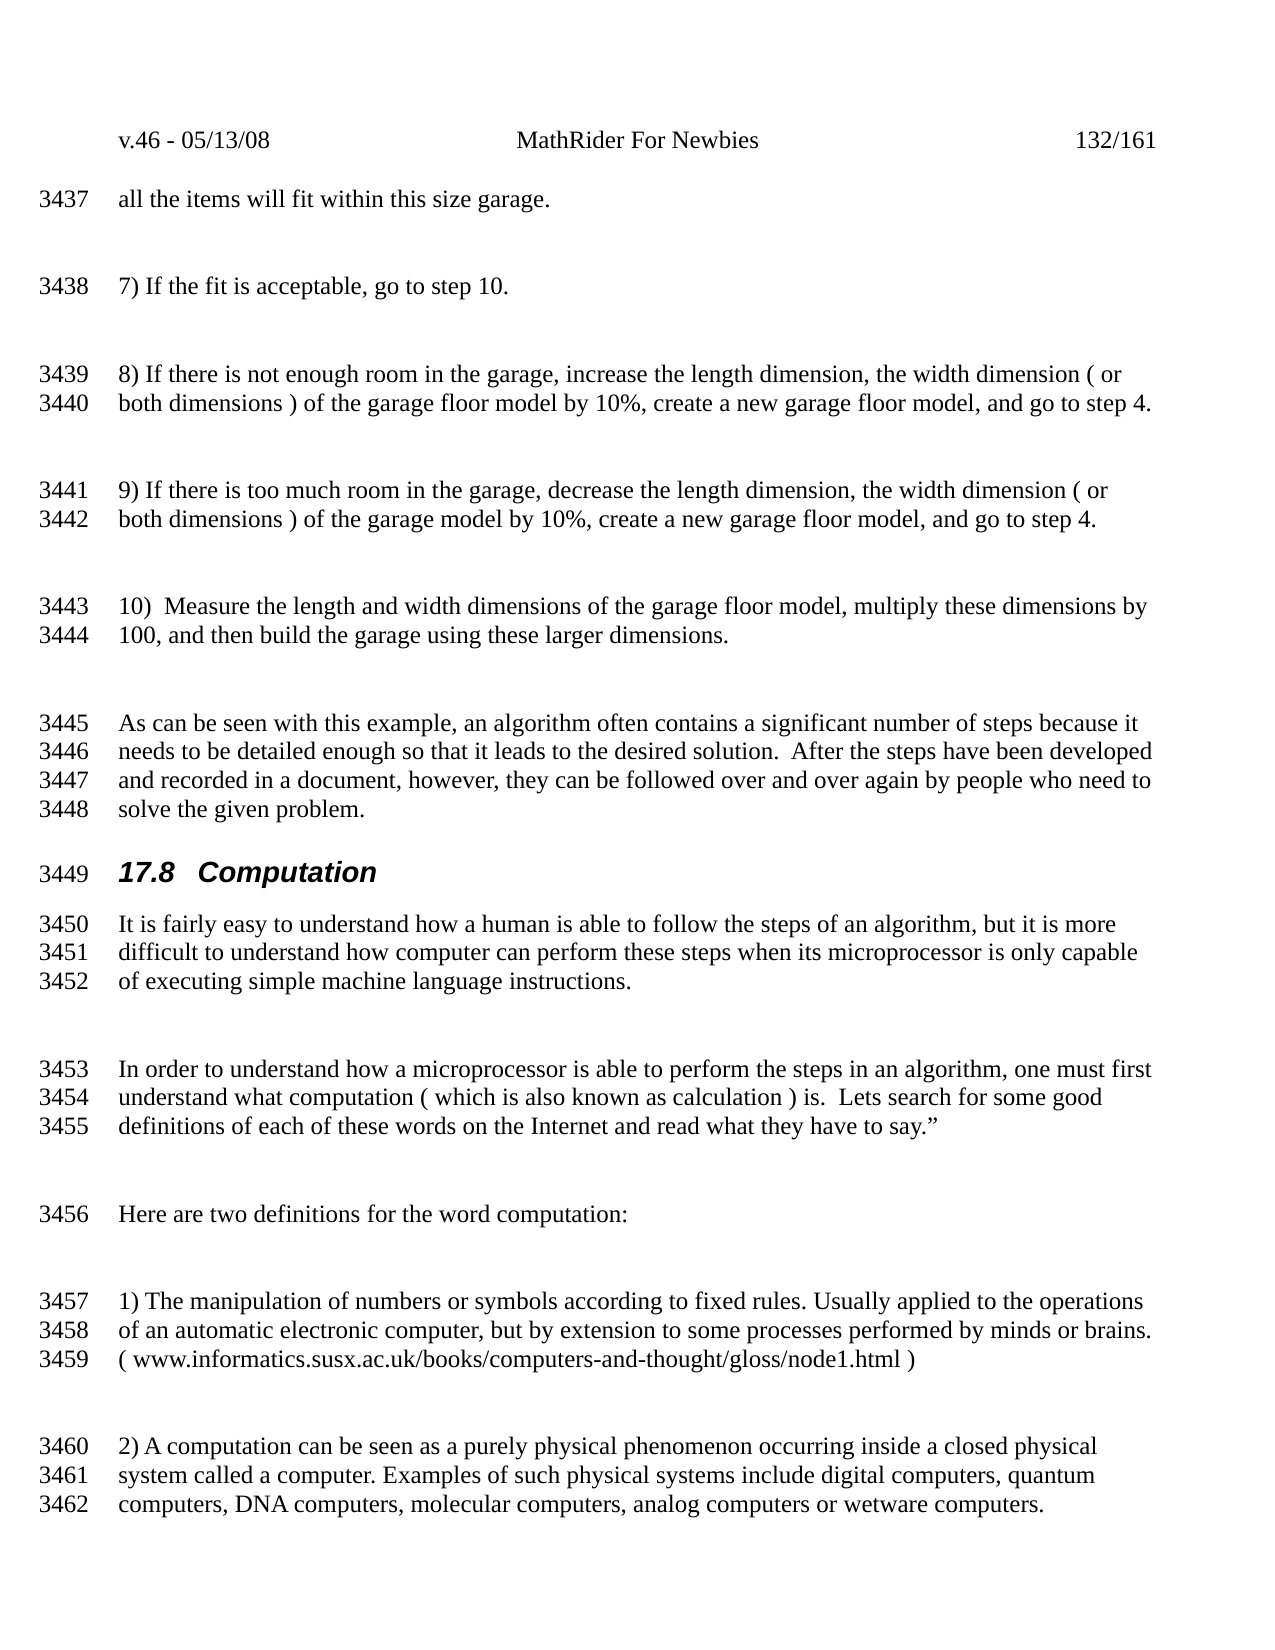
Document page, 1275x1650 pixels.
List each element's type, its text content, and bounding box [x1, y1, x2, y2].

text 9) If there is too much room in the garage, decrease the length dimension, the width dimension ( or both dimensions ) of the garage model by 10%, create a new garage floor model, and go to step 4. [118, 475, 1157, 533]
text all the items will fit within this size garage. [118, 184, 1157, 213]
text 2) A computation can be seen as a purely physical phenomenon occurring inside a closed physical system called a computer. Examples of such physical systems include digital computers, quantum computers, DNA computers, molecular computers, analog computers or wetware computers. [118, 1431, 1157, 1517]
text Here are two definitions for the word computation: [118, 1199, 1157, 1227]
text It is fairly easy to understand how a human is able to follow the steps of an algorithm, but it is more difficult to understand how computer can perform these steps when its microprocessor is only capable of executing simple machine language instructions. [118, 909, 1157, 995]
subtitle Computation [118, 855, 1157, 889]
text 7) If the fit is acceptable, go to step 10. [118, 271, 1157, 300]
text As can be seen with this example, an algorithm often contains a significant number of steps because it needs to be detailed enough so that it leads to the desired solution. After the steps have been developed and recorded in a document, however, they can be followed over and over again by people who need to solve the given problem. [118, 708, 1157, 823]
text In order to understand how a microprocessor is able to perform the steps in an algorithm, one must first understand what computation ( which is also known as calculation ) is. Lets search for some good definitions of each of these words on the Internet and read what they have to say.” [118, 1054, 1157, 1140]
text 1) The manipulation of numbers or symbols according to fixed rules. Usually applied to the operations of an automatic electronic computer, but by extension to some processes performed by minds or brains. ( www.informatics.susx.ac.uk/books/computers-and-thought/gloss/node1.html ) [118, 1286, 1157, 1372]
text 10) Measure the length and width dimensions of the garage floor model, multiply these dimensions by 100, and then build the garage using these larger dimensions. [118, 591, 1157, 649]
text 8) If there is not enough room in the garage, increase the length dimension, the width dimension ( or both dimensions ) of the garage floor model by 10%, create a new garage floor model, and go to step 4. [118, 359, 1157, 416]
